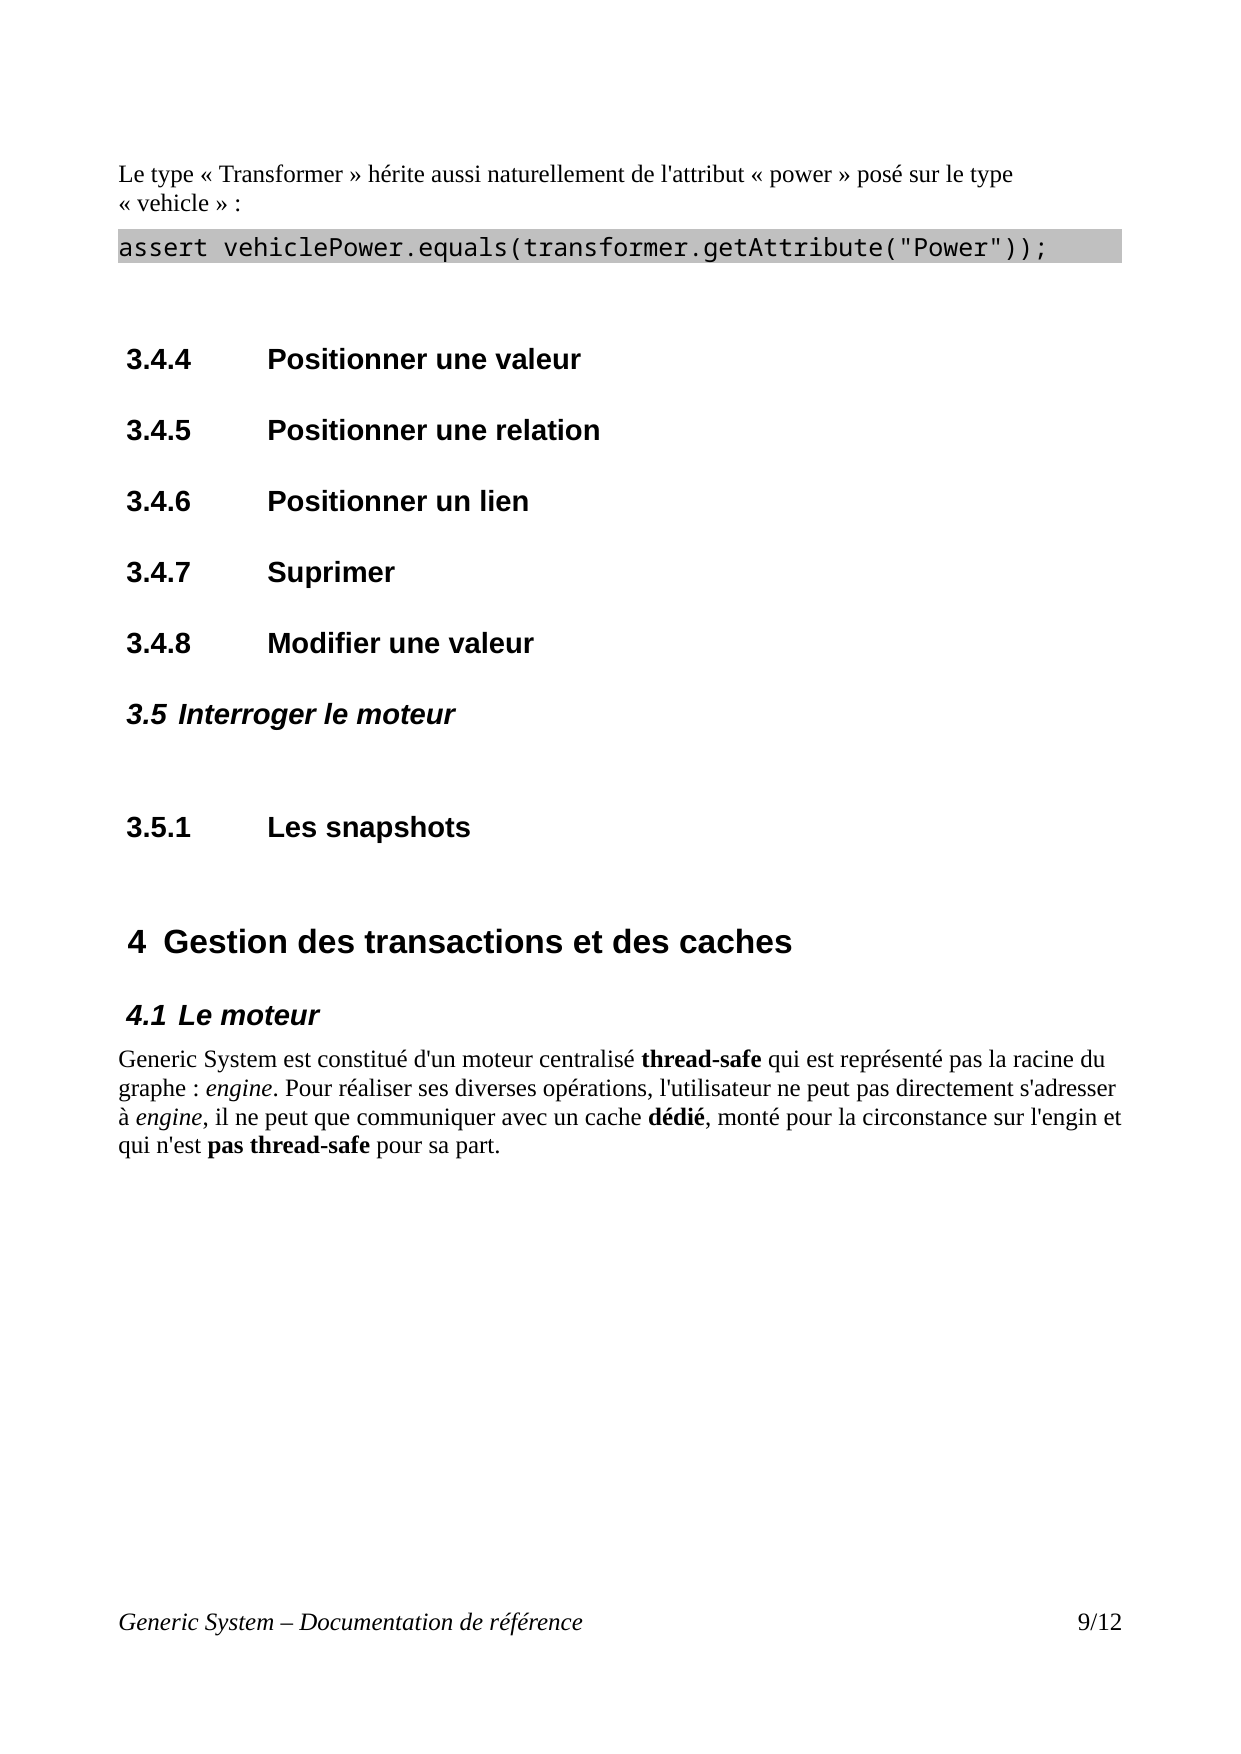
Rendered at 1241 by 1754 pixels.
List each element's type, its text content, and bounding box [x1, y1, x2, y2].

subtitle Suprimer [118, 555, 1122, 589]
subtitle Modifier une valeur [118, 626, 1122, 660]
subtitle Positionner une relation [118, 413, 1122, 447]
subtitle Positionner une valeur [118, 342, 1122, 376]
text assert vehiclePower.equals(transformer.getAttribute("Power")); [118, 229, 1122, 263]
subtitle Gestion des transactions et des caches [118, 922, 1122, 961]
subtitle Les snapshots [118, 810, 1122, 843]
text Le type « Transformer » hérite aussi naturellement de l'attribut « power » posé sur le type « vehicle » : [118, 159, 1122, 217]
subtitle Interroger le moteur [118, 697, 1122, 731]
subtitle Le moteur [118, 998, 1122, 1032]
subtitle Positionner un lien [118, 484, 1122, 518]
text Generic System est constitué d'un moteur centralisé thread-safe qui est représenté pas la racine du graphe : engine. Pour réaliser ses diverses opérations, l'utilisateur ne peut pas directement s'adresser à engine, il ne peut que communiquer avec un cache dédié, monté pour la circonstance sur l'engin et qui n'est pas thread-safe pour sa part. [118, 1044, 1122, 1159]
